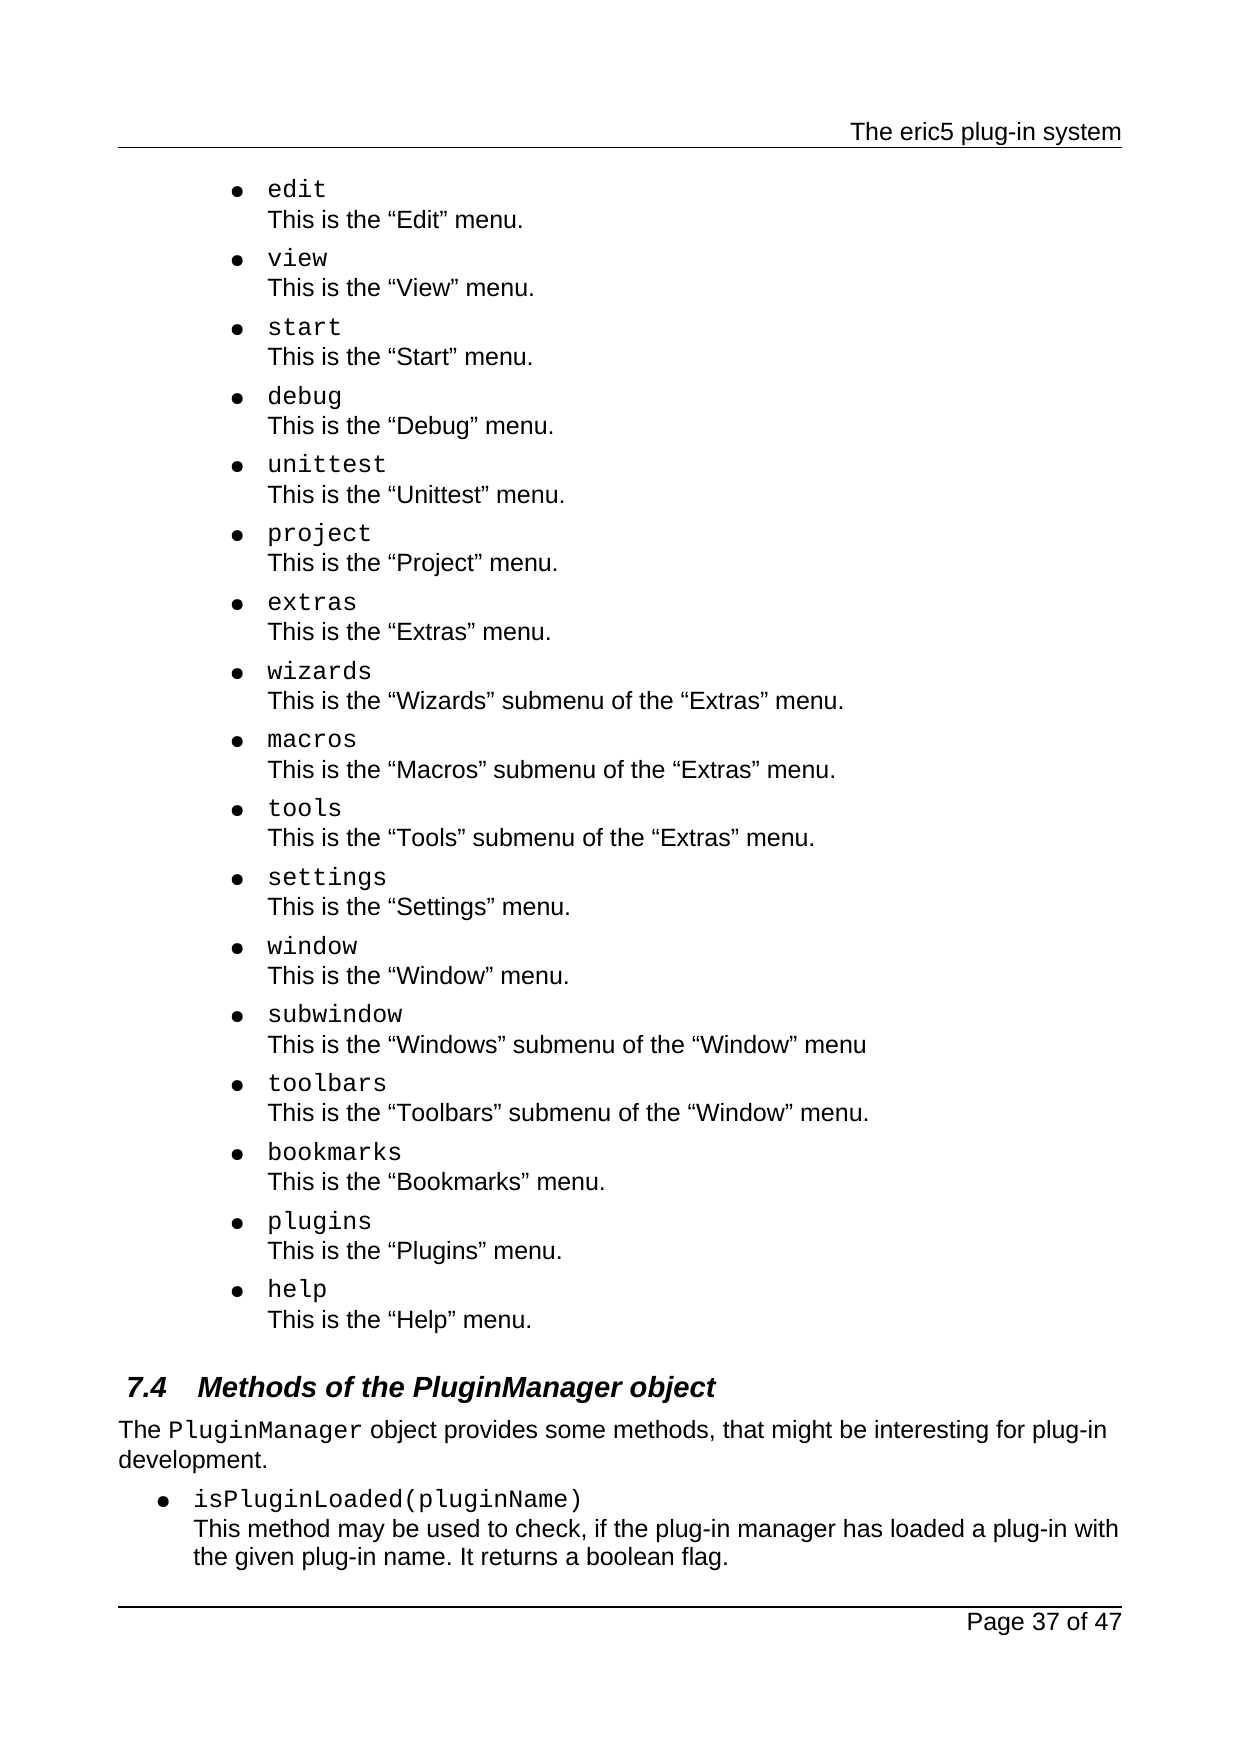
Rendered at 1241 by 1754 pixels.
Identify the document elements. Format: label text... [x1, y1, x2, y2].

list help This is the “Help” menu. [229, 1277, 1122, 1333]
list debug This is the “Debug” menu. [229, 383, 1122, 439]
list view This is the “View” menu. [229, 246, 1122, 302]
list extras This is the “Extras” menu. [229, 589, 1122, 646]
list tools This is the “Tools” submenu of the “Extras” menu. [229, 796, 1122, 852]
list subwindow This is the “Windows” submenu of the “Window” menu [229, 1002, 1122, 1058]
subtitle Methods of the PluginManager object [118, 1371, 1122, 1403]
list isPluginLoaded(pluginName) This method may be used to check, if the plug-in manager has loaded a plug-in with the given plug-in name. It returns a boolean flag. [156, 1486, 1122, 1571]
list wizards This is the “Wizards” submenu of the “Extras” menu. [229, 658, 1122, 714]
text The PluginManager object provides some methods, that might be interesting for plug-in development. [118, 1416, 1122, 1474]
list window This is the “Window” menu. [229, 933, 1122, 989]
list unittest This is the “Unittest” menu. [229, 452, 1122, 508]
list toolbars This is the “Toolbars” submenu of the “Window” menu. [229, 1071, 1122, 1127]
list edit This is the “Edit” menu. [229, 177, 1122, 233]
list project This is the “Project” menu. [229, 521, 1122, 577]
list bookmarks This is the “Bookmarks” menu. [229, 1139, 1122, 1196]
list macros This is the “Macros” submenu of the “Extras” menu. [229, 727, 1122, 783]
list start This is the “Start” menu. [229, 314, 1122, 371]
list plugins This is the “Plugins” menu. [229, 1208, 1122, 1264]
list settings This is the “Settings” menu. [229, 864, 1122, 921]
